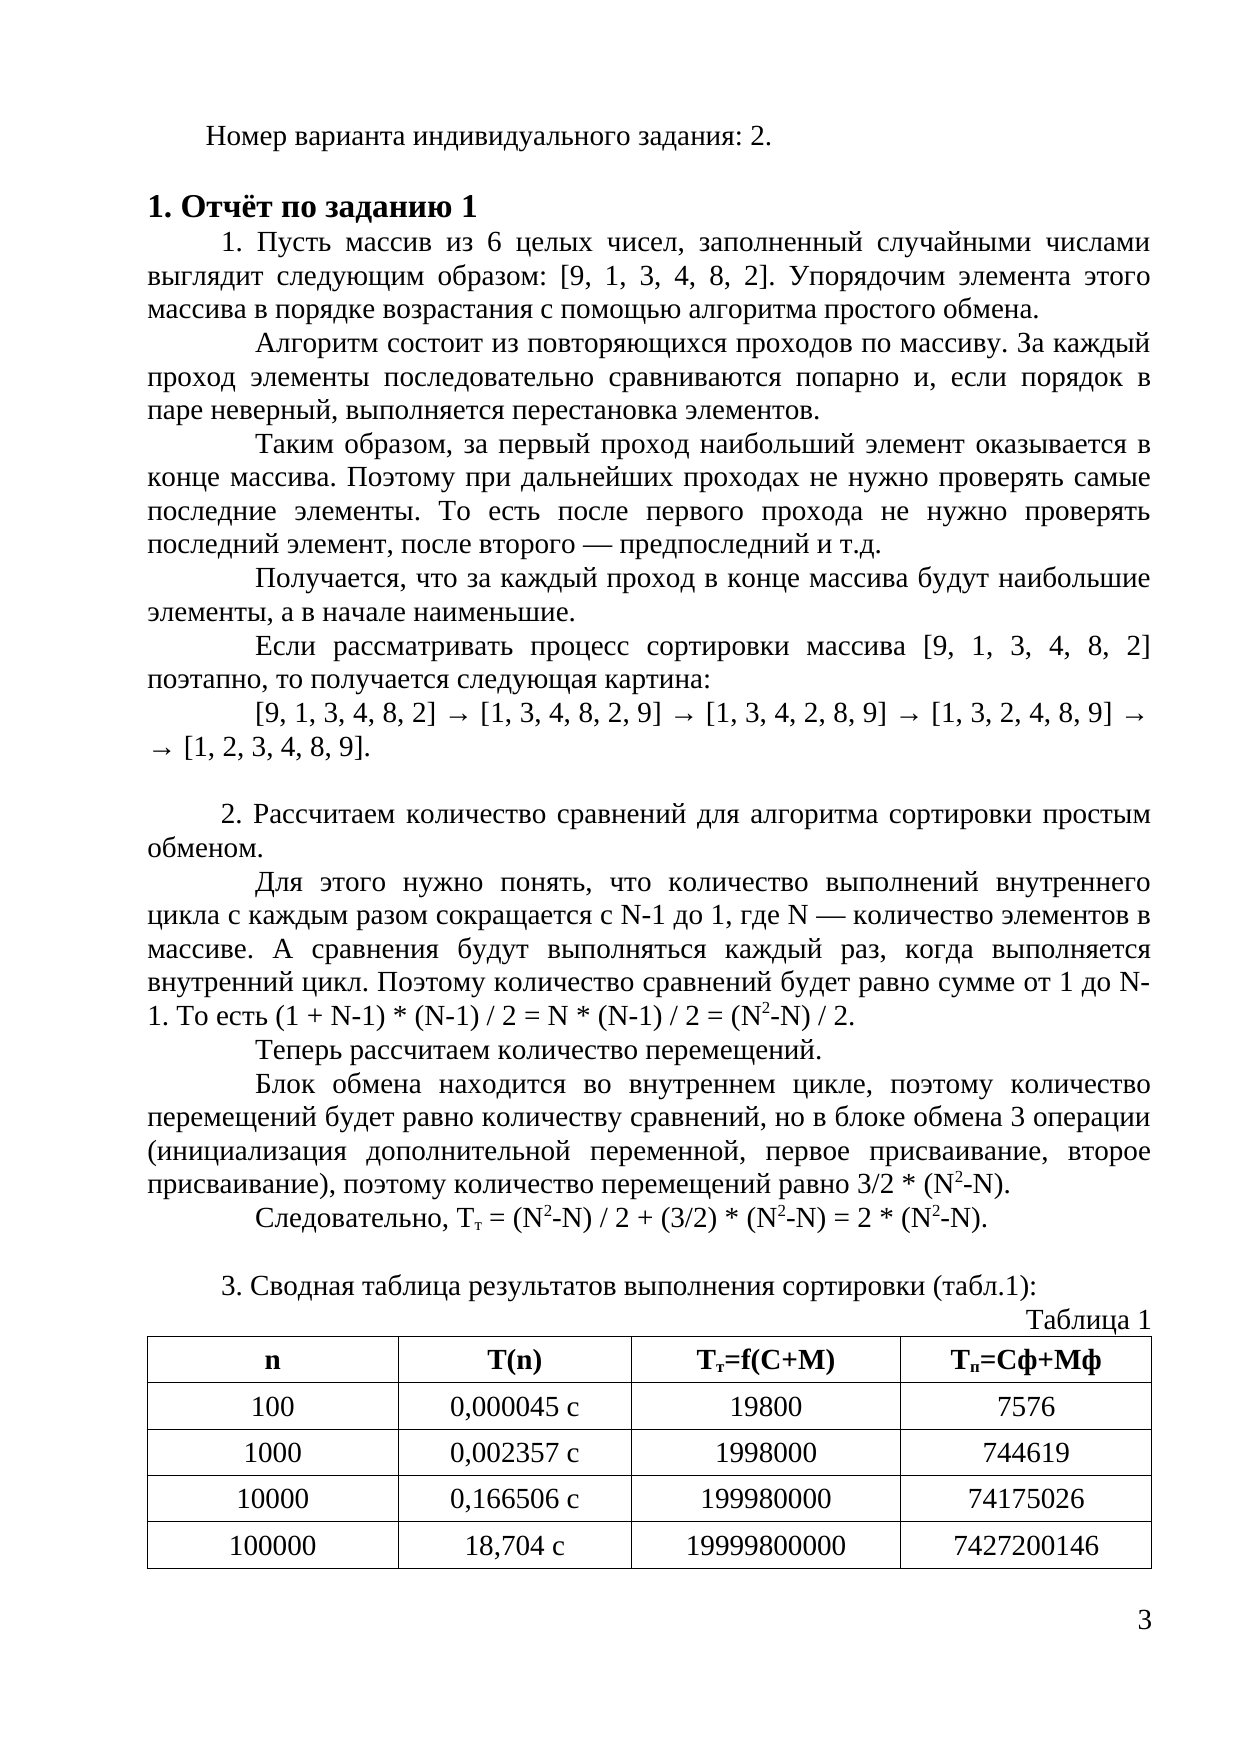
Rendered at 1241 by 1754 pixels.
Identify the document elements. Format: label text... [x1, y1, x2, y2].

table_cell 0,002357 с [399, 1430, 631, 1475]
text Алгоритм состоит из повторяющихся проходов по массиву. За каждый проход элементы последовательно сравниваются попарно и, если порядок в паре неверный, выполняется перестановка элементов. [147, 325, 1152, 426]
table_cell 19999800000 [632, 1522, 900, 1567]
text Получается, что за каждый проход в конце массива будут наибольшие элементы, а в начале наименьшие. [147, 561, 1152, 628]
table_cell 18,704 с [399, 1522, 631, 1567]
table_cell 744619 [901, 1430, 1151, 1475]
subtitle 1. Отчёт по заданию 1 [147, 186, 1152, 224]
table_cell 1998000 [632, 1430, 900, 1475]
text Теперь рассчитаем количество перемещений. [147, 1032, 1152, 1066]
table_cell 7427200146 [901, 1522, 1151, 1567]
text Блок обмена находится во внутреннем цикле, поэтому количество перемещений будет равно количеству сравнений, но в блоке обмена 3 операции (инициализация дополнительной переменной, первое присваивание, второе присваивание), поэтому количество перемещений равно 3/2 * (N2-N). [147, 1066, 1152, 1200]
text 2. Рассчитаем количество сравнений для алгоритма сортировки простым обменом. [147, 797, 1152, 864]
table_cell 199980000 [632, 1476, 900, 1521]
table_cell 10000 [148, 1476, 398, 1521]
table_cell 0,166506 с [399, 1476, 631, 1521]
text Если рассматривать процесс сортировки массива [9, 1, 3, 4, 8, 2] поэтапно, то получается следующая картина: [147, 628, 1152, 695]
text Номер варианта индивидуального задания: 2. [147, 118, 1152, 152]
table_header n [148, 1337, 398, 1382]
table_cell 74175026 [901, 1476, 1151, 1521]
table_cell 100000 [148, 1522, 398, 1567]
text Таким образом, за первый проход наибольший элемент оказывается в конце массива. Поэтому при дальнейших проходах не нужно проверять самые последние элементы. То есть после первого прохода не нужно проверять последний элемент, после второго — предпоследний и т.д. [147, 426, 1152, 560]
text [9, 1, 3, 4, 8, 2] → [1, 3, 4, 8, 2, 9] → [1, 3, 4, 2, 8, 9] → [1, 3, 2, 4, 8, 9] → → [1, 2, 3, 4, 8, 9]. [147, 695, 1152, 762]
table_cell 7576 [901, 1383, 1151, 1428]
table_header Tп=Cф+Мф [901, 1337, 1151, 1382]
table_header T(n) [399, 1337, 631, 1382]
text 3. Сводная таблица результатов выполнения сортировки (табл.1): [147, 1268, 1152, 1302]
table_header Tт=f(C+M) [632, 1337, 900, 1382]
table_cell 0,000045 с [399, 1383, 631, 1428]
table_cell 100 [148, 1383, 398, 1428]
table_cell 19800 [632, 1383, 900, 1428]
text Следовательно, Tт = (N2-N) / 2 + (3/2) * (N2-N) = 2 * (N2-N). [147, 1200, 1152, 1234]
text Таблица 1 [147, 1302, 1152, 1335]
table_cell 1000 [148, 1430, 398, 1475]
text Для этого нужно понять, что количество выполнений внутреннего цикла с каждым разом сокращается с N-1 до 1, где N — количество элементов в массиве. А сравнения будут выполняться каждый раз, когда выполняется внутренний цикл. Поэтому количество сравнений будет равно сумме от 1 до N-1. То есть (1 + N-1) * (N-1) / 2 = N * (N-1) / 2 = (N2-N) / 2. [147, 864, 1152, 1032]
text 1. Пусть массив из 6 целых чисел, заполненный случайными числами выглядит следующим образом: [9, 1, 3, 4, 8, 2]. Упорядочим элемента этого массива в порядке возрастания с помощью алгоритма простого обмена. [147, 224, 1152, 325]
